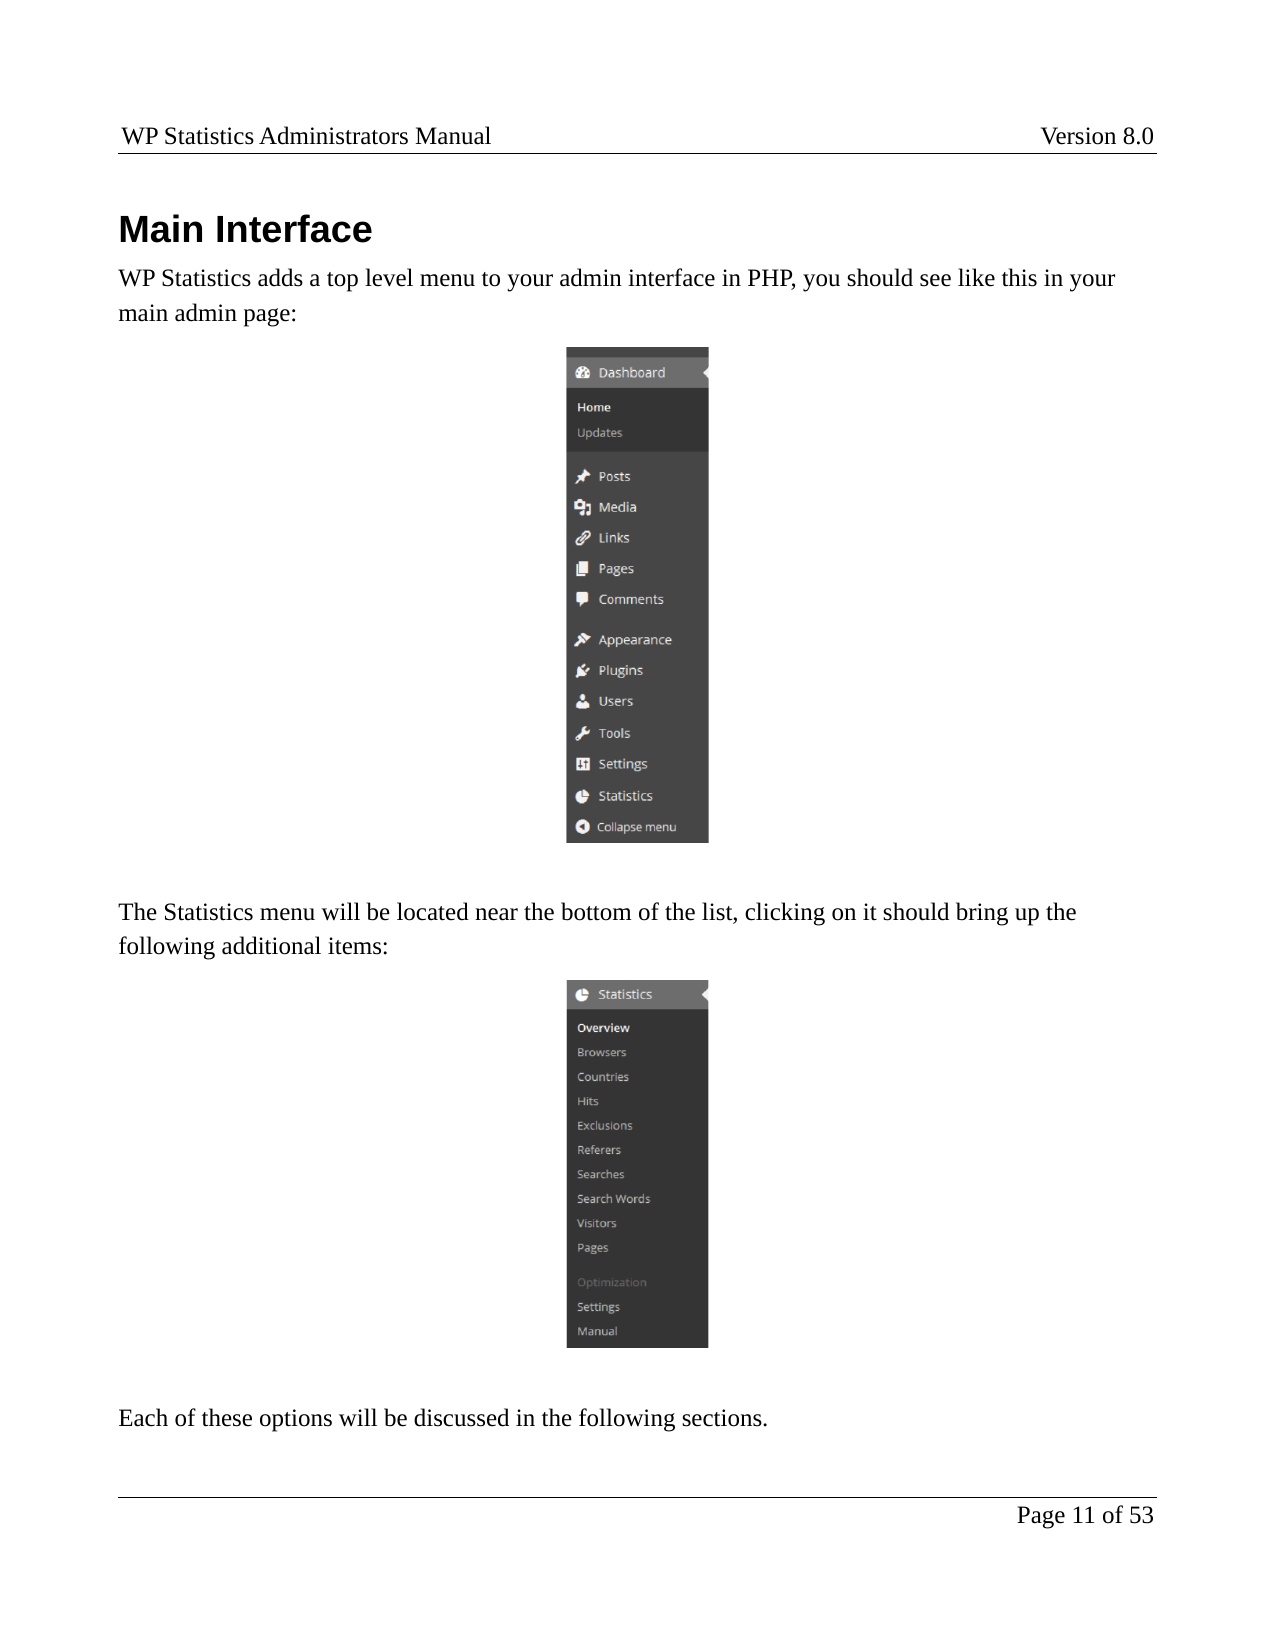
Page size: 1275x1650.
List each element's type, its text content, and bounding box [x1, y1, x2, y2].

text Each of these options will be discussed in the following sections. [118, 1403, 1157, 1431]
picture [566, 980, 709, 1348]
text WP Statistics adds a top level menu to your admin interface in PHP, you should see like this in your main admin page: [118, 263, 1157, 327]
subtitle Main Interface [118, 207, 1157, 251]
text The Statistics menu will be located near the bottom of the list, clicking on it should bring up the following additional items: [118, 897, 1157, 960]
picture [566, 347, 709, 843]
